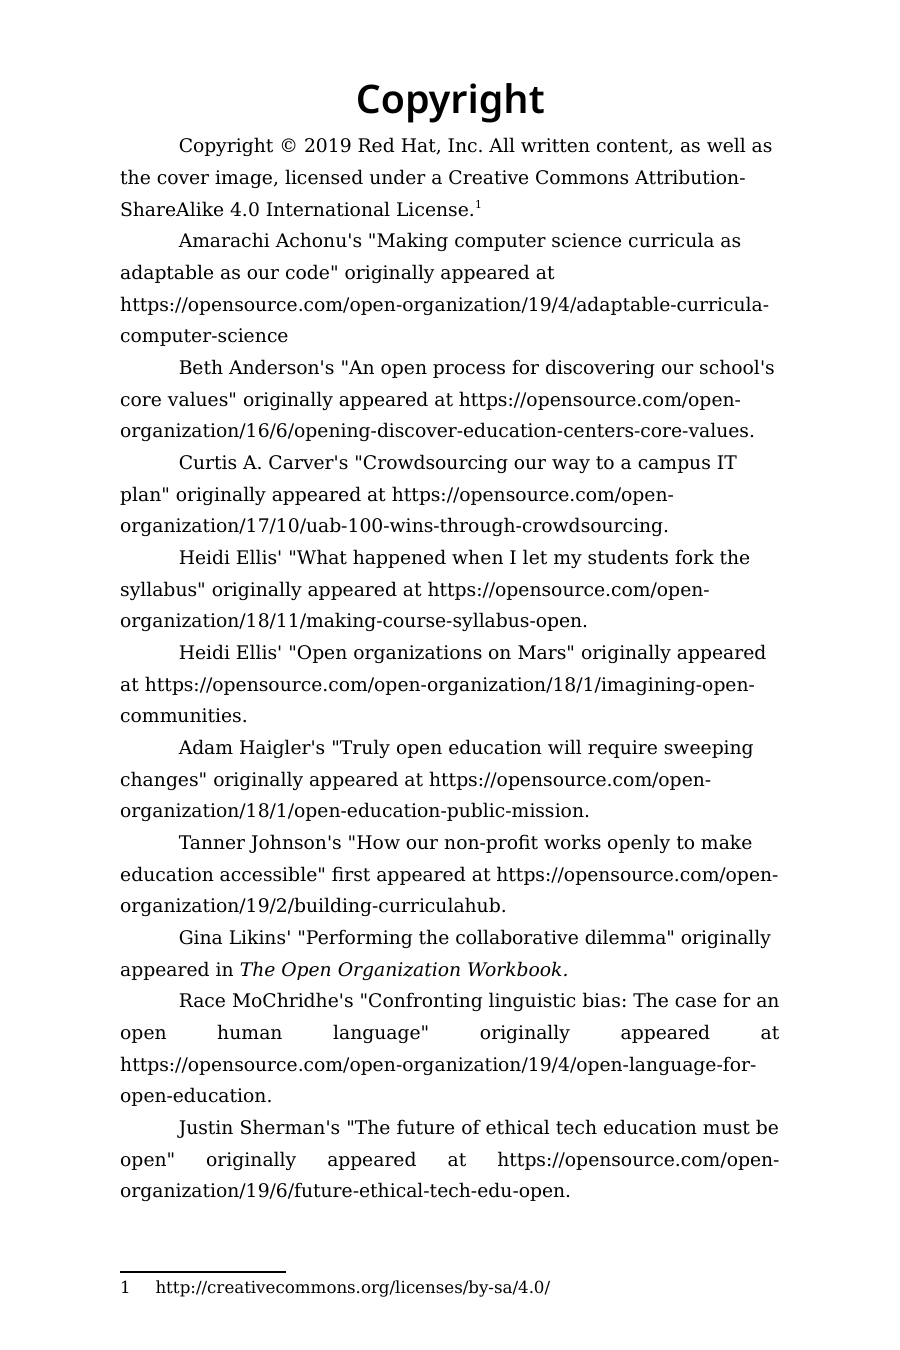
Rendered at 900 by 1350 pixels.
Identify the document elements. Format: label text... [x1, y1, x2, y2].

text Heidi Ellis' "What happened when I let my students fork the syllabus" originally appeared at https://opensource.com/open-organization/18/11/making-course-syllabus-open. [120, 547, 780, 632]
text Copyright © 2019 Red Hat, Inc. All written content, as well as the cover image, licensed under a Creative Commons Attribution-ShareAlike 4.0 International License. [120, 136, 780, 221]
text Beth Anderson's "An open process for discovering our school's core values" originally appeared at https://opensource.com/open-organization/16/6/opening-discover-education-centers-core-values. [120, 357, 780, 442]
text Tanner Johnson's "How our non-profit works openly to make education accessible" first appeared at https://opensource.com/open-organization/19/2/building-curriculahub. [120, 832, 780, 917]
text Gina Likins' "Performing the collaborative dilemma" originally appeared in The Open Organization Workbook. [120, 927, 780, 981]
subtitle Copyright [120, 77, 780, 123]
text Curtis A. Carver's "Crowdsourcing our way to a campus IT plan" originally appeared at https://opensource.com/open-organization/17/10/uab-100-wins-through-crowdsourcing. [120, 452, 780, 537]
text http://creativecommons.org/licenses/by-sa/4.0/ [120, 1278, 780, 1297]
text Amarachi Achonu's "Making computer science curricula as adaptable as our code" originally appeared at https://opensource.com/open-organization/19/4/adaptable-curricula-computer-science [120, 231, 780, 347]
text Adam Haigler's "Truly open education will require sweeping changes" originally appeared at https://opensource.com/open-organization/18/1/open-education-public-mission. [120, 737, 780, 822]
text Heidi Ellis' "Open organizations on Mars" originally appeared at https://opensource.com/open-organization/18/1/imagining-open-communities. [120, 642, 780, 727]
text Justin Sherman's "The future of ethical tech education must be open" originally appeared at https://opensource.com/open-organization/19/6/future-ethical-tech-edu-open. [120, 1117, 780, 1202]
text Race MoChridhe's "Confronting linguistic bias: The case for an open human language" originally appeared at https://opensource.com/open-organization/19/4/open-language-for-open-education. [120, 991, 780, 1107]
